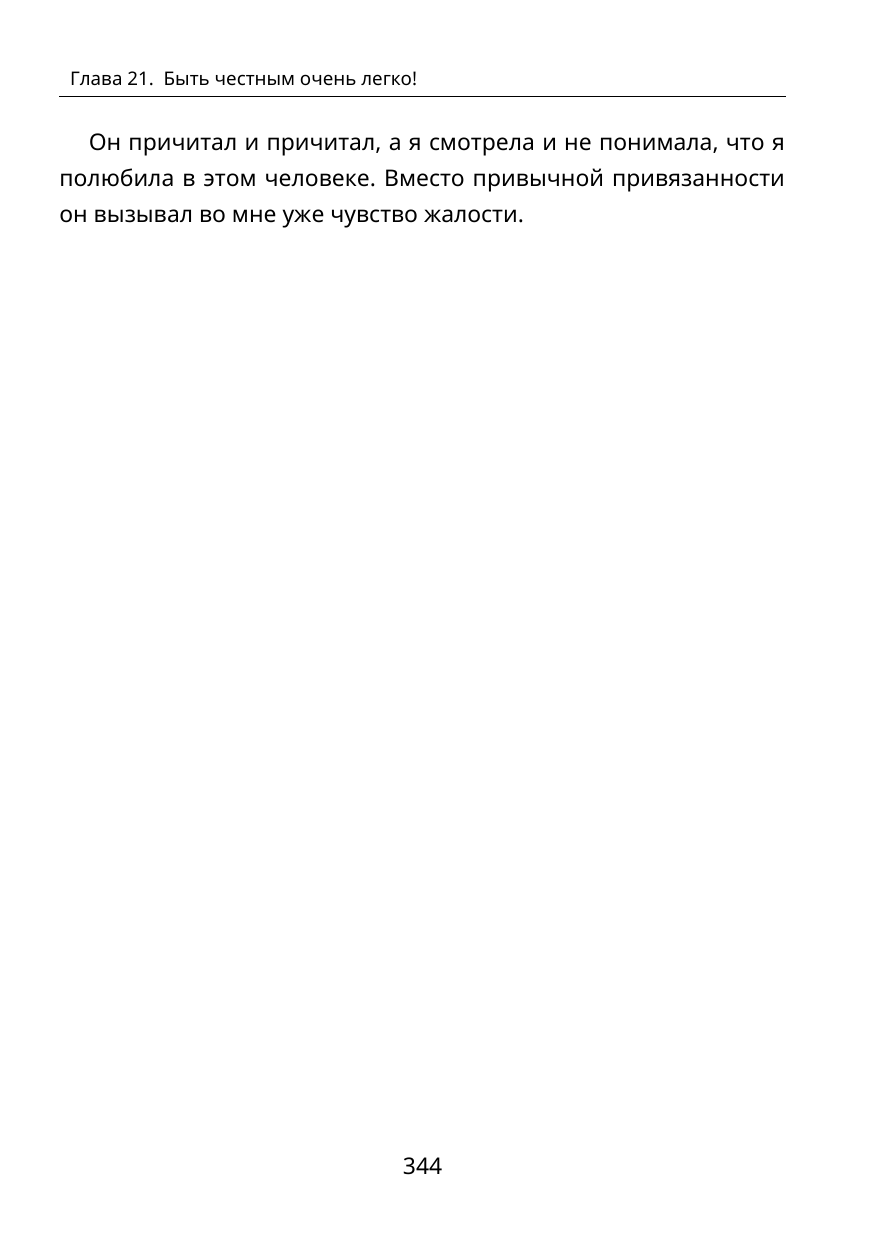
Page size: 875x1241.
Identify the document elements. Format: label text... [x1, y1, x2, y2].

text Он причитал и причитал, а я смотрела и не понимала, что я полюбила в этом человеке. Вместо привычной привязанности он вызывал во мне уже чувство жалости. [59, 126, 786, 229]
